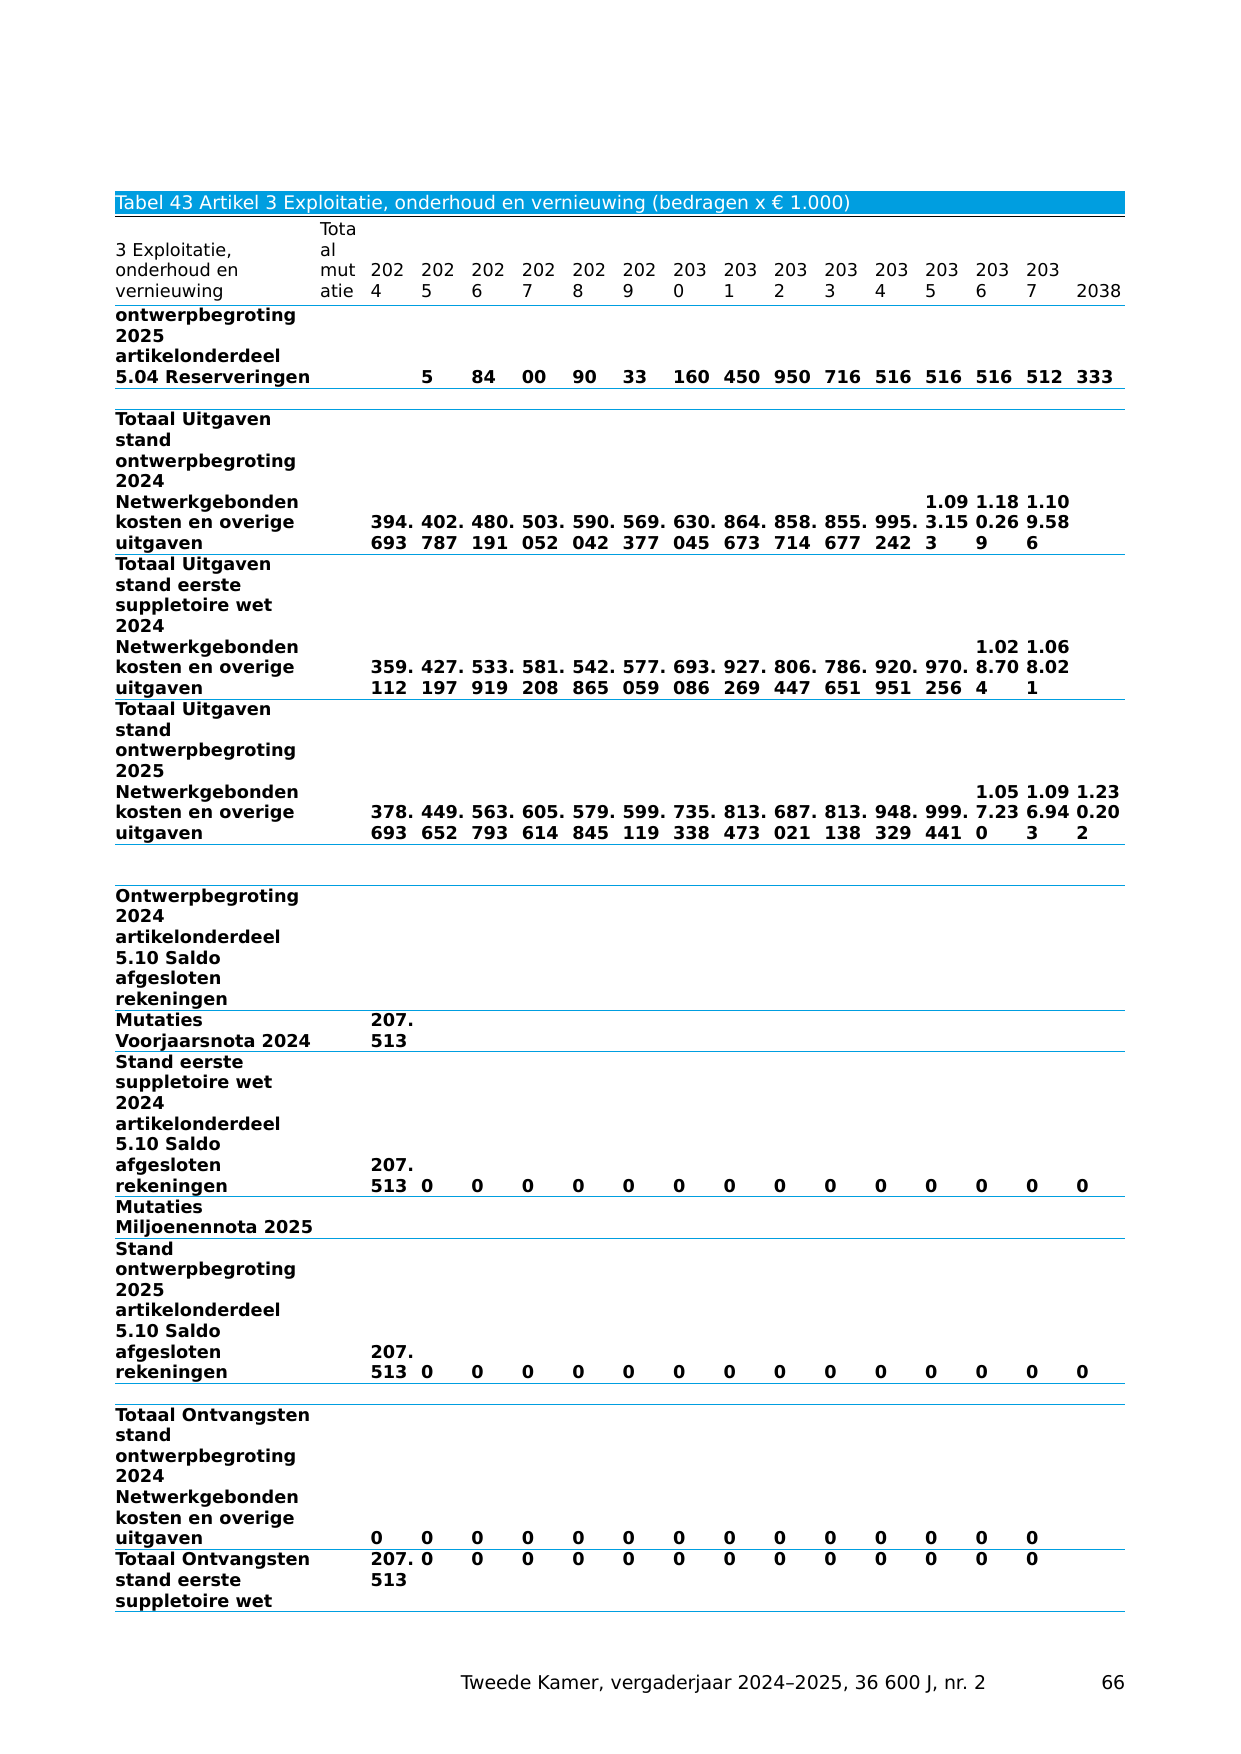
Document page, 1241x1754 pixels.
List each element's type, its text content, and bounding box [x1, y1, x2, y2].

table_cell 0 [670, 1052, 720, 1196]
table_cell [1073, 555, 1125, 698]
table_cell 0 [468, 1405, 519, 1549]
table_cell 402.787 [418, 410, 468, 554]
table_cell 378.693 [368, 700, 418, 843]
table_cell 2035 [922, 217, 972, 304]
table_cell 0 [973, 1052, 1023, 1196]
table_cell [115, 845, 317, 864]
table_cell [720, 886, 771, 1009]
table_cell 2036 [973, 217, 1023, 304]
table_cell [1073, 410, 1125, 554]
table_cell 2034 [872, 217, 922, 304]
table_cell [519, 845, 569, 864]
table_cell [1073, 845, 1125, 864]
table_cell [468, 389, 519, 409]
table_cell 480.191 [468, 410, 519, 554]
table_cell 84 [468, 306, 519, 388]
table_cell [115, 1384, 317, 1404]
table_cell [922, 845, 972, 864]
table_cell 1.057.230 [973, 700, 1023, 843]
table_cell [973, 1384, 1023, 1404]
table_cell 0 [872, 1239, 922, 1383]
table_cell [569, 1384, 619, 1404]
table_cell [468, 1197, 519, 1238]
table_cell 1.109.586 [1023, 410, 1073, 554]
table_cell [771, 886, 821, 1009]
table_cell [720, 865, 771, 885]
table_cell 2027 [519, 217, 569, 304]
table_cell [1023, 865, 1073, 885]
table_cell [872, 389, 922, 409]
table_cell 0 [821, 1239, 872, 1383]
table_cell 864.673 [720, 410, 771, 554]
table_cell 581.208 [519, 555, 569, 698]
table_cell [317, 1550, 367, 1611]
table_cell [1023, 886, 1073, 1009]
table_cell 569.377 [620, 410, 670, 554]
table_cell [1023, 1011, 1073, 1051]
table_cell [569, 886, 619, 1009]
table_cell 5 [418, 306, 468, 388]
table_cell [620, 886, 670, 1009]
table_cell [922, 886, 972, 1009]
table_cell [922, 1197, 972, 1238]
table_cell 920.951 [872, 555, 922, 698]
table_cell [468, 1384, 519, 1404]
table_cell [519, 865, 569, 885]
table_cell [872, 1011, 922, 1051]
table_cell [519, 886, 569, 1009]
table_cell [418, 1384, 468, 1404]
table_cell [1023, 389, 1073, 409]
table_cell [317, 1052, 367, 1196]
table_cell 33 [620, 306, 670, 388]
table_cell [872, 865, 922, 885]
table_cell [973, 865, 1023, 885]
table_cell 0 [1023, 1052, 1073, 1196]
table_cell 503.052 [519, 410, 569, 554]
table_cell Totaal Uitgaven stand ontwerpbegroting 2025 Netwerkgebonden kosten en overige uitgaven [115, 700, 317, 843]
table_cell [670, 845, 720, 864]
table_cell [317, 555, 367, 698]
table_cell [569, 865, 619, 885]
table_cell 0 [720, 1550, 771, 1611]
table_cell [922, 865, 972, 885]
table_cell 630.045 [670, 410, 720, 554]
table_cell 1.028.704 [973, 555, 1023, 698]
table_cell 605.614 [519, 700, 569, 843]
table_cell [670, 1197, 720, 1238]
table_cell [620, 1384, 670, 1404]
table_cell 2030 [670, 217, 720, 304]
table_cell [670, 886, 720, 1009]
table_cell 0 [771, 1239, 821, 1383]
table_cell [569, 845, 619, 864]
table_cell 693.086 [670, 555, 720, 698]
table_cell 2033 [821, 217, 872, 304]
table_cell [771, 389, 821, 409]
table_cell [519, 1384, 569, 1404]
table_cell Totaal mutatie [317, 217, 367, 304]
table_cell [620, 865, 670, 885]
table_cell 2025 [418, 217, 468, 304]
table_cell [1073, 1384, 1125, 1404]
table_cell [620, 845, 670, 864]
table_cell 0 [468, 1052, 519, 1196]
table_cell 450 [720, 306, 771, 388]
table_cell 0 [418, 1405, 468, 1549]
table_cell [418, 865, 468, 885]
table_cell Totaal Uitgaven stand eerste suppletoire wet 2024 Netwerkgebonden kosten en overige uitgaven [115, 555, 317, 698]
table_cell 0 [821, 1550, 872, 1611]
table_cell 2031 [720, 217, 771, 304]
table_cell 0 [569, 1405, 619, 1549]
table_cell 813.138 [821, 700, 872, 843]
table_cell 0 [1023, 1239, 1073, 1383]
table_cell [670, 1384, 720, 1404]
table_cell 542.865 [569, 555, 619, 698]
table_cell [620, 1011, 670, 1051]
table_cell 207.513 [368, 1052, 418, 1196]
table_cell 0 [771, 1550, 821, 1611]
table_cell [973, 389, 1023, 409]
table_cell 3 Exploitatie, onderhoud en vernieuwing [115, 217, 317, 304]
table_cell 806.447 [771, 555, 821, 698]
table_cell 950 [771, 306, 821, 388]
table_cell 0 [670, 1550, 720, 1611]
table_cell 2038 [1073, 217, 1125, 304]
table_cell 0 [720, 1239, 771, 1383]
table_cell [771, 845, 821, 864]
table_cell [821, 1011, 872, 1051]
table_cell 0 [620, 1239, 670, 1383]
table_cell 2032 [771, 217, 821, 304]
table_cell 0 [720, 1052, 771, 1196]
table_cell [317, 410, 367, 554]
table_cell 90 [569, 306, 619, 388]
table_cell 0 [519, 1550, 569, 1611]
table_cell Totaal Ontvangsten stand eerste suppletoire wet [115, 1550, 317, 1611]
table_cell [1073, 389, 1125, 409]
table_cell 0 [922, 1239, 972, 1383]
table_cell 0 [519, 1052, 569, 1196]
table_cell [317, 389, 367, 409]
table_cell [872, 886, 922, 1009]
table_cell [821, 1384, 872, 1404]
table_cell [720, 1384, 771, 1404]
table_cell 207.513 [368, 1239, 418, 1383]
table_cell 1.180.269 [973, 410, 1023, 554]
table_cell 0 [418, 1052, 468, 1196]
table_cell 0 [821, 1405, 872, 1549]
table_cell 716 [821, 306, 872, 388]
table_cell 207.513 [368, 1550, 418, 1611]
table_cell [973, 1197, 1023, 1238]
table_cell 855.677 [821, 410, 872, 554]
table_cell 858.714 [771, 410, 821, 554]
table_cell 0 [821, 1052, 872, 1196]
table_cell 0 [973, 1239, 1023, 1383]
table_cell [1073, 865, 1125, 885]
table_cell [418, 886, 468, 1009]
table_cell [821, 389, 872, 409]
table_cell 2029 [620, 217, 670, 304]
table_cell [973, 1011, 1023, 1051]
table_cell 0 [922, 1405, 972, 1549]
table_cell [418, 845, 468, 864]
table_cell [771, 1384, 821, 1404]
table_cell 0 [418, 1239, 468, 1383]
table_cell 0 [569, 1239, 619, 1383]
table_cell [569, 1197, 619, 1238]
table_cell [922, 389, 972, 409]
table_cell [821, 845, 872, 864]
table_cell [368, 845, 418, 864]
table_cell 599.119 [620, 700, 670, 843]
table_cell 207.513 [368, 1011, 418, 1051]
table_cell [317, 845, 367, 864]
table_cell 533.919 [468, 555, 519, 698]
table_cell 0 [519, 1239, 569, 1383]
table_cell 0 [418, 1550, 468, 1611]
table_cell 427.197 [418, 555, 468, 698]
table_cell 1.093.153 [922, 410, 972, 554]
table_cell Totaal Ontvangsten stand ontwerpbegroting 2024 Netwerkgebonden kosten en overige uitgaven [115, 1405, 317, 1549]
table_cell [317, 1239, 367, 1383]
table_cell 516 [973, 306, 1023, 388]
table_cell 0 [922, 1550, 972, 1611]
table_cell [368, 1384, 418, 1404]
table_cell Mutaties Voorjaarsnota 2024 [115, 1011, 317, 1051]
table_cell 0 [973, 1550, 1023, 1611]
table_cell 579.845 [569, 700, 619, 843]
table_cell Mutaties Miljoenennota 2025 [115, 1197, 317, 1238]
table_cell 563.793 [468, 700, 519, 843]
table_cell [115, 389, 317, 409]
table_cell [468, 865, 519, 885]
table_cell 512 [1023, 306, 1073, 388]
table_cell 1.096.943 [1023, 700, 1073, 843]
table_cell [1073, 886, 1125, 1009]
table_cell 394.693 [368, 410, 418, 554]
table_cell [317, 700, 367, 843]
table_cell 333 [1073, 306, 1125, 388]
table_cell [418, 1011, 468, 1051]
table_cell 0 [670, 1239, 720, 1383]
table_cell [973, 845, 1023, 864]
table_cell 359.112 [368, 555, 418, 698]
table_cell 0 [620, 1550, 670, 1611]
table_cell 1.068.021 [1023, 555, 1073, 698]
table_cell [771, 865, 821, 885]
table_cell 577.059 [620, 555, 670, 698]
table_cell [317, 1011, 367, 1051]
table_cell 0 [872, 1405, 922, 1549]
table_cell [1023, 1197, 1073, 1238]
table_cell [317, 1405, 367, 1549]
table_cell [317, 1384, 367, 1404]
table_cell 0 [872, 1052, 922, 1196]
table_cell [368, 1197, 418, 1238]
table_cell 0 [468, 1550, 519, 1611]
table_cell 0 [922, 1052, 972, 1196]
table_cell [720, 389, 771, 409]
table_cell [973, 886, 1023, 1009]
table_cell [1023, 845, 1073, 864]
table_cell 0 [620, 1052, 670, 1196]
table_cell [1073, 1197, 1125, 1238]
table_cell 1.230.202 [1073, 700, 1125, 843]
table_cell [670, 1011, 720, 1051]
table_cell 0 [771, 1052, 821, 1196]
table_cell 2037 [1023, 217, 1073, 304]
table_cell 2026 [468, 217, 519, 304]
table_cell Ontwerpbegroting 2024 artikelonderdeel 5.10 Saldo afgesloten rekeningen [115, 886, 317, 1009]
table_cell 687.021 [771, 700, 821, 843]
table_cell 2028 [569, 217, 619, 304]
table_cell 00 [519, 306, 569, 388]
table_cell [670, 865, 720, 885]
table_cell 970.256 [922, 555, 972, 698]
table_cell 948.329 [872, 700, 922, 843]
table_cell [519, 1011, 569, 1051]
table_cell [670, 389, 720, 409]
table_cell 160 [670, 306, 720, 388]
table_cell [1073, 1550, 1125, 1611]
table_cell [720, 1197, 771, 1238]
table_cell [720, 1011, 771, 1051]
table_cell 786.651 [821, 555, 872, 698]
table_cell 813.473 [720, 700, 771, 843]
table_cell 0 [569, 1550, 619, 1611]
table_cell 0 [771, 1405, 821, 1549]
table_cell [1073, 1405, 1125, 1549]
table_cell 0 [720, 1405, 771, 1549]
table_cell 0 [569, 1052, 619, 1196]
table_cell Stand ontwerpbegroting 2025 artikelonderdeel 5.10 Saldo afgesloten rekeningen [115, 1239, 317, 1383]
table_cell Totaal Uitgaven stand ontwerpbegroting 2024 Netwerkgebonden kosten en overige uitgaven [115, 410, 317, 554]
table_cell [771, 1011, 821, 1051]
table_cell 0 [1023, 1550, 1073, 1611]
table_cell [1073, 1011, 1125, 1051]
table_cell [317, 1197, 367, 1238]
table_cell [569, 389, 619, 409]
table_cell [317, 886, 367, 1009]
table_cell [317, 865, 367, 885]
table_cell 0 [1073, 1239, 1125, 1383]
table_cell [468, 1011, 519, 1051]
table_cell 735.338 [670, 700, 720, 843]
table_cell [468, 845, 519, 864]
table_cell ontwerpbegroting 2025 artikelonderdeel 5.04 Reserveringen [115, 306, 317, 388]
table_cell 0 [670, 1405, 720, 1549]
table_cell [418, 389, 468, 409]
table_cell 590.042 [569, 410, 619, 554]
table_cell [821, 886, 872, 1009]
table_cell 0 [1073, 1052, 1125, 1196]
table_cell [620, 1197, 670, 1238]
table_cell [468, 886, 519, 1009]
table_cell 0 [468, 1239, 519, 1383]
table_cell [1023, 1384, 1073, 1404]
table_cell 2024 [368, 217, 418, 304]
table_cell [771, 1197, 821, 1238]
table_cell [368, 865, 418, 885]
table_cell 516 [922, 306, 972, 388]
table_cell [872, 1384, 922, 1404]
table_cell [821, 1197, 872, 1238]
table_cell [872, 1197, 922, 1238]
table_cell [317, 306, 367, 388]
table_cell [368, 886, 418, 1009]
table_cell 0 [872, 1550, 922, 1611]
table_cell 927.269 [720, 555, 771, 698]
table_cell 449.652 [418, 700, 468, 843]
table_cell [872, 845, 922, 864]
table_cell 0 [368, 1405, 418, 1549]
table_cell 995.242 [872, 410, 922, 554]
table_cell [821, 865, 872, 885]
table_cell [519, 389, 569, 409]
table_cell 0 [973, 1405, 1023, 1549]
table_cell [922, 1011, 972, 1051]
table_cell [418, 1197, 468, 1238]
table_cell [720, 845, 771, 864]
table_cell [569, 1011, 619, 1051]
table_cell 0 [620, 1405, 670, 1549]
table_cell [115, 865, 317, 885]
table_cell 0 [519, 1405, 569, 1549]
table_cell [368, 389, 418, 409]
table_cell Stand eerste suppletoire wet 2024 artikelonderdeel 5.10 Saldo afgesloten rekeningen [115, 1052, 317, 1196]
table_cell 0 [1023, 1405, 1073, 1549]
table_cell [519, 1197, 569, 1238]
table_cell [922, 1384, 972, 1404]
table_cell 999.441 [922, 700, 972, 843]
table_cell [620, 389, 670, 409]
table_cell [368, 306, 418, 388]
table_cell 516 [872, 306, 922, 388]
